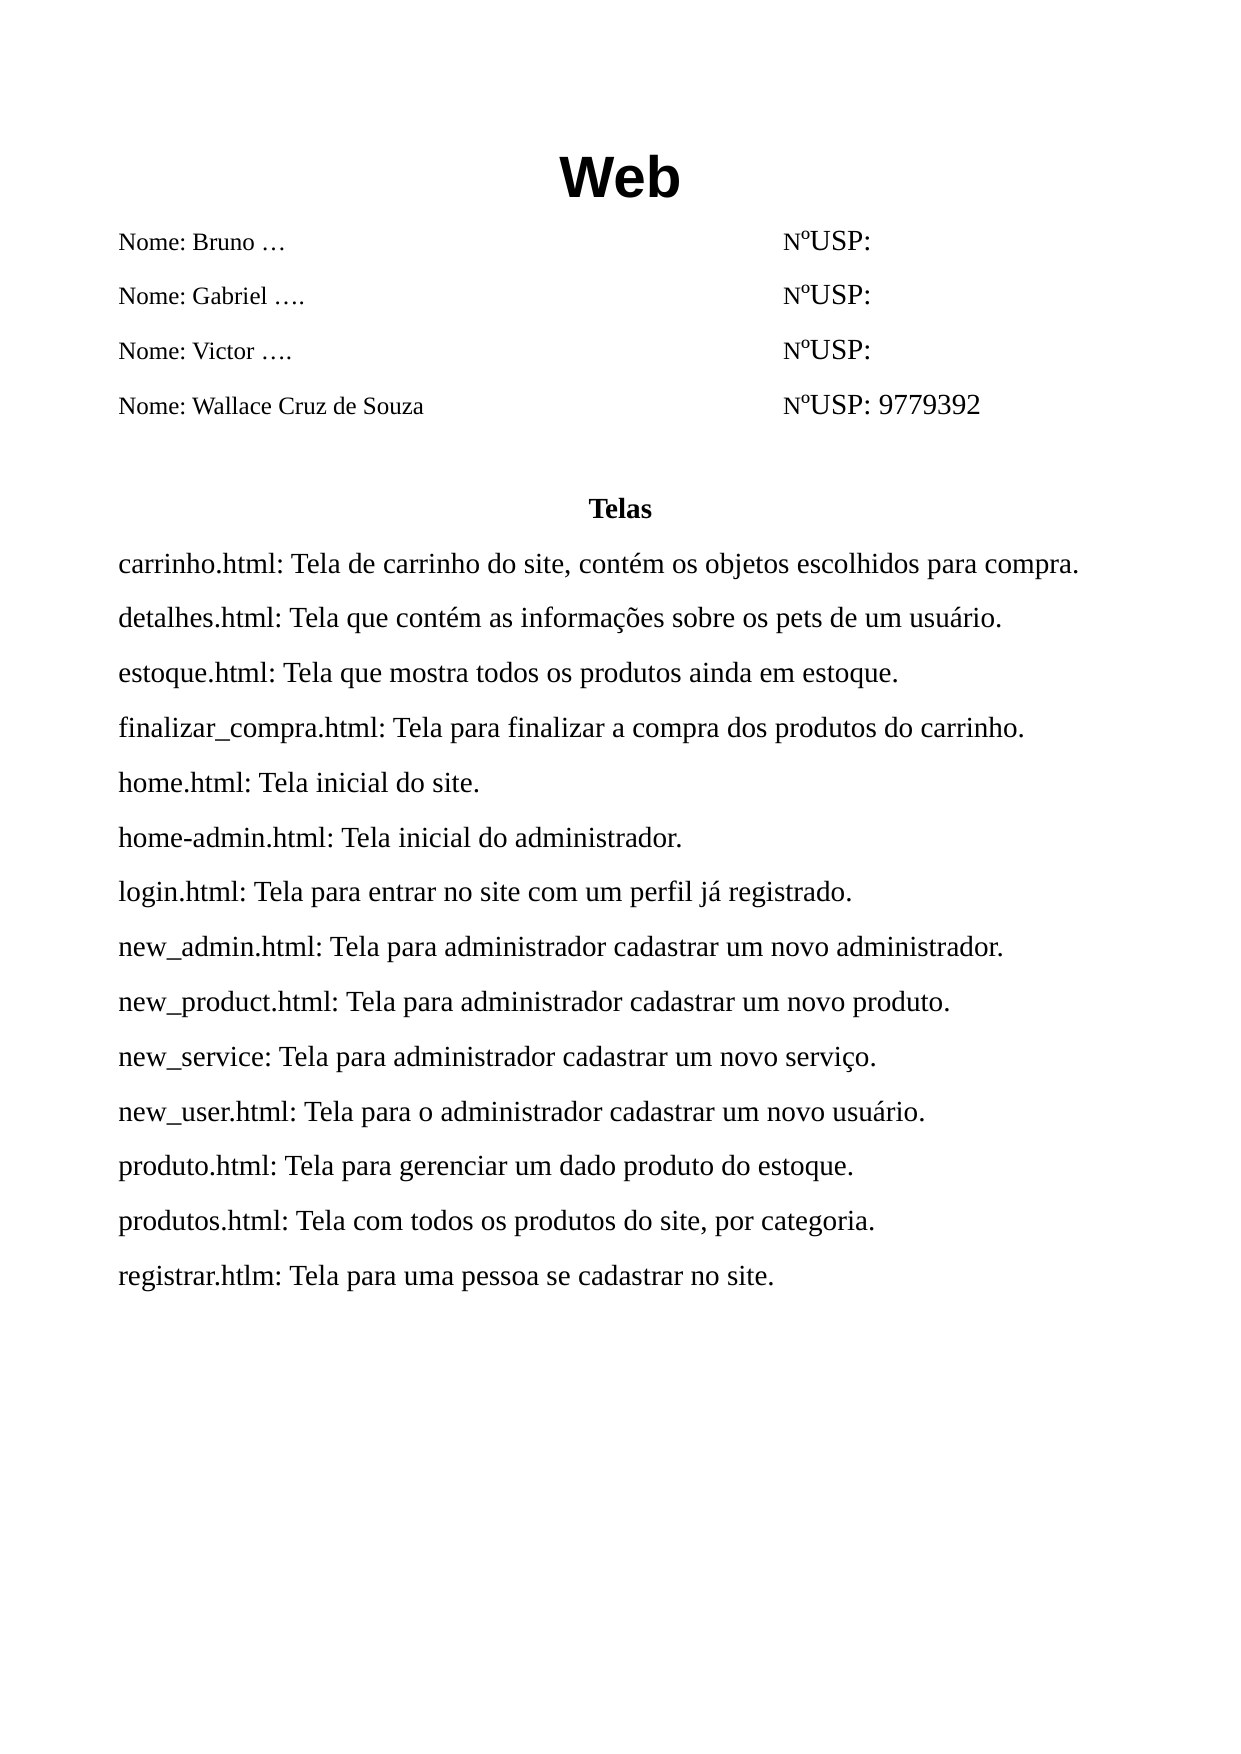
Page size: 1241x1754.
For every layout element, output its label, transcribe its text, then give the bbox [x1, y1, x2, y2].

text new_service: Tela para administrador cadastrar um novo serviço. [118, 1039, 1122, 1072]
text new_product.html: Tela para administrador cadastrar um novo produto. [118, 984, 1122, 1018]
text home.html: Tela inicial do site. [118, 765, 1122, 798]
text Nome: Bruno … NºUSP: [118, 223, 1122, 256]
text login.html: Tela para entrar no site com um perfil já registrado. [118, 874, 1122, 908]
text Nome: Victor …. NºUSP: [118, 332, 1122, 366]
text produto.html: Tela para gerenciar um dado produto do estoque. [118, 1148, 1122, 1182]
text Telas [118, 491, 1122, 524]
text new_admin.html: Tela para administrador cadastrar um novo administrador. [118, 929, 1122, 963]
text new_user.html: Tela para o administrador cadastrar um novo usuário. [118, 1094, 1122, 1127]
text finalizar_compra.html: Tela para finalizar a compra dos produtos do carrinho. [118, 710, 1122, 744]
text carrinho.html: Tela de carrinho do site, contém os objetos escolhidos para compra. [118, 546, 1122, 579]
title Web [118, 143, 1122, 210]
text detalhes.html: Tela que contém as informações sobre os pets de um usuário. [118, 601, 1122, 634]
text produtos.html: Tela com todos os produtos do site, por categoria. [118, 1203, 1122, 1237]
text registrar.htlm: Tela para uma pessoa se cadastrar no site. [118, 1258, 1122, 1292]
text Nome: Gabriel …. NºUSP: [118, 277, 1122, 311]
text home-admin.html: Tela inicial do administrador. [118, 820, 1122, 853]
text estoque.html: Tela que mostra todos os produtos ainda em estoque. [118, 655, 1122, 689]
text Nome: Wallace Cruz de Souza NºUSP: 9779392 [118, 387, 1122, 421]
